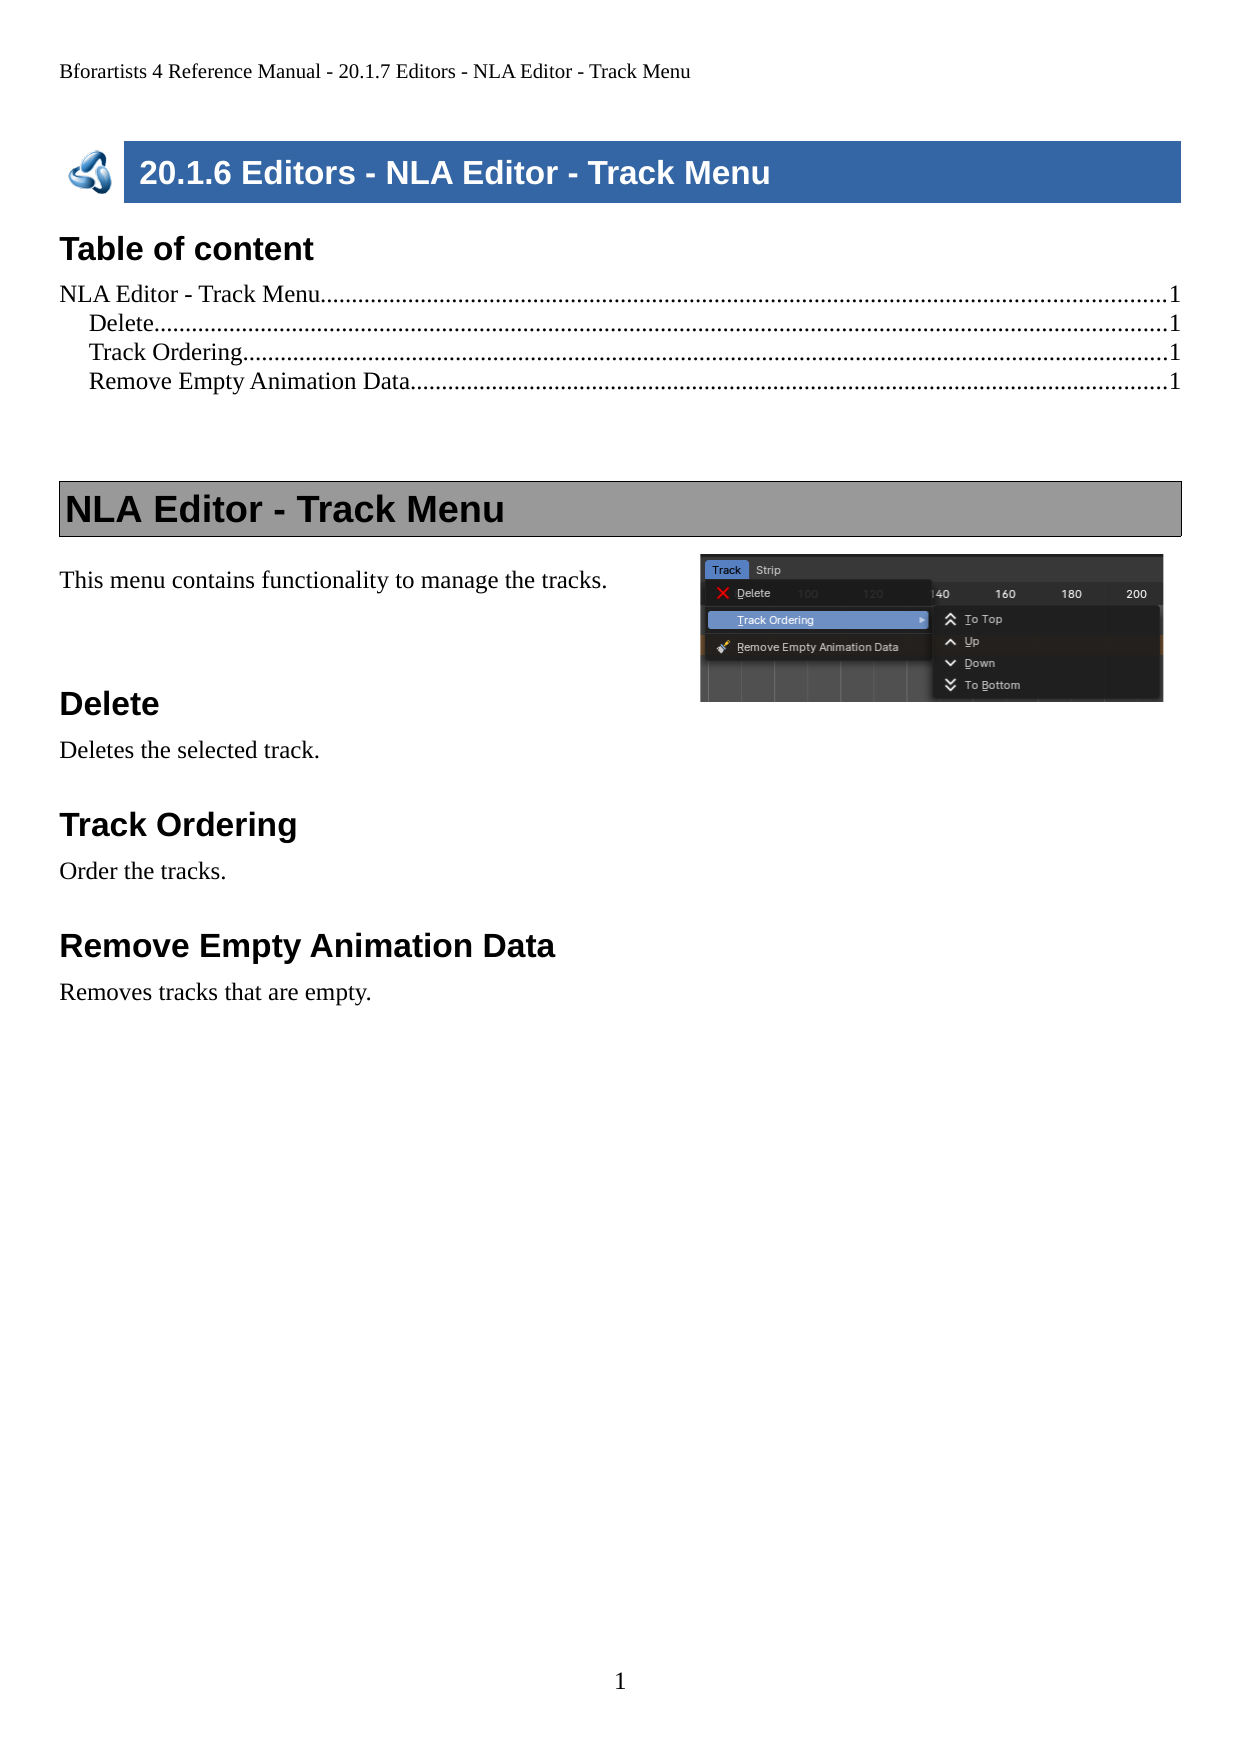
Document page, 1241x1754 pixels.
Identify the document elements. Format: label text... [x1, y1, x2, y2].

table_header 20.1.6 Editors - NLA Editor - Track Menu [124, 141, 1181, 203]
picture [65, 147, 114, 197]
table_header NLA Editor - Track Menu [60, 482, 1181, 536]
text Deletes the selected track. [59, 735, 1181, 764]
text This menu contains functionality to manage the tracks. [59, 565, 700, 593]
picture [700, 554, 1164, 702]
text Track Ordering 1 [88, 337, 1181, 366]
text Remove Empty Animation Data 1 [88, 366, 1181, 394]
subtitle Delete [59, 684, 1181, 722]
text NLA Editor - Track Menu 1 [59, 279, 1181, 308]
subtitle Track Ordering [59, 805, 1181, 843]
table_header [59, 141, 124, 203]
text Delete 1 [88, 308, 1181, 337]
text Removes tracks that are empty. [59, 977, 1181, 1006]
text Order the tracks. [59, 856, 1181, 885]
subtitle Table of content [59, 228, 1181, 267]
subtitle Remove Empty Animation Data [59, 926, 1181, 964]
